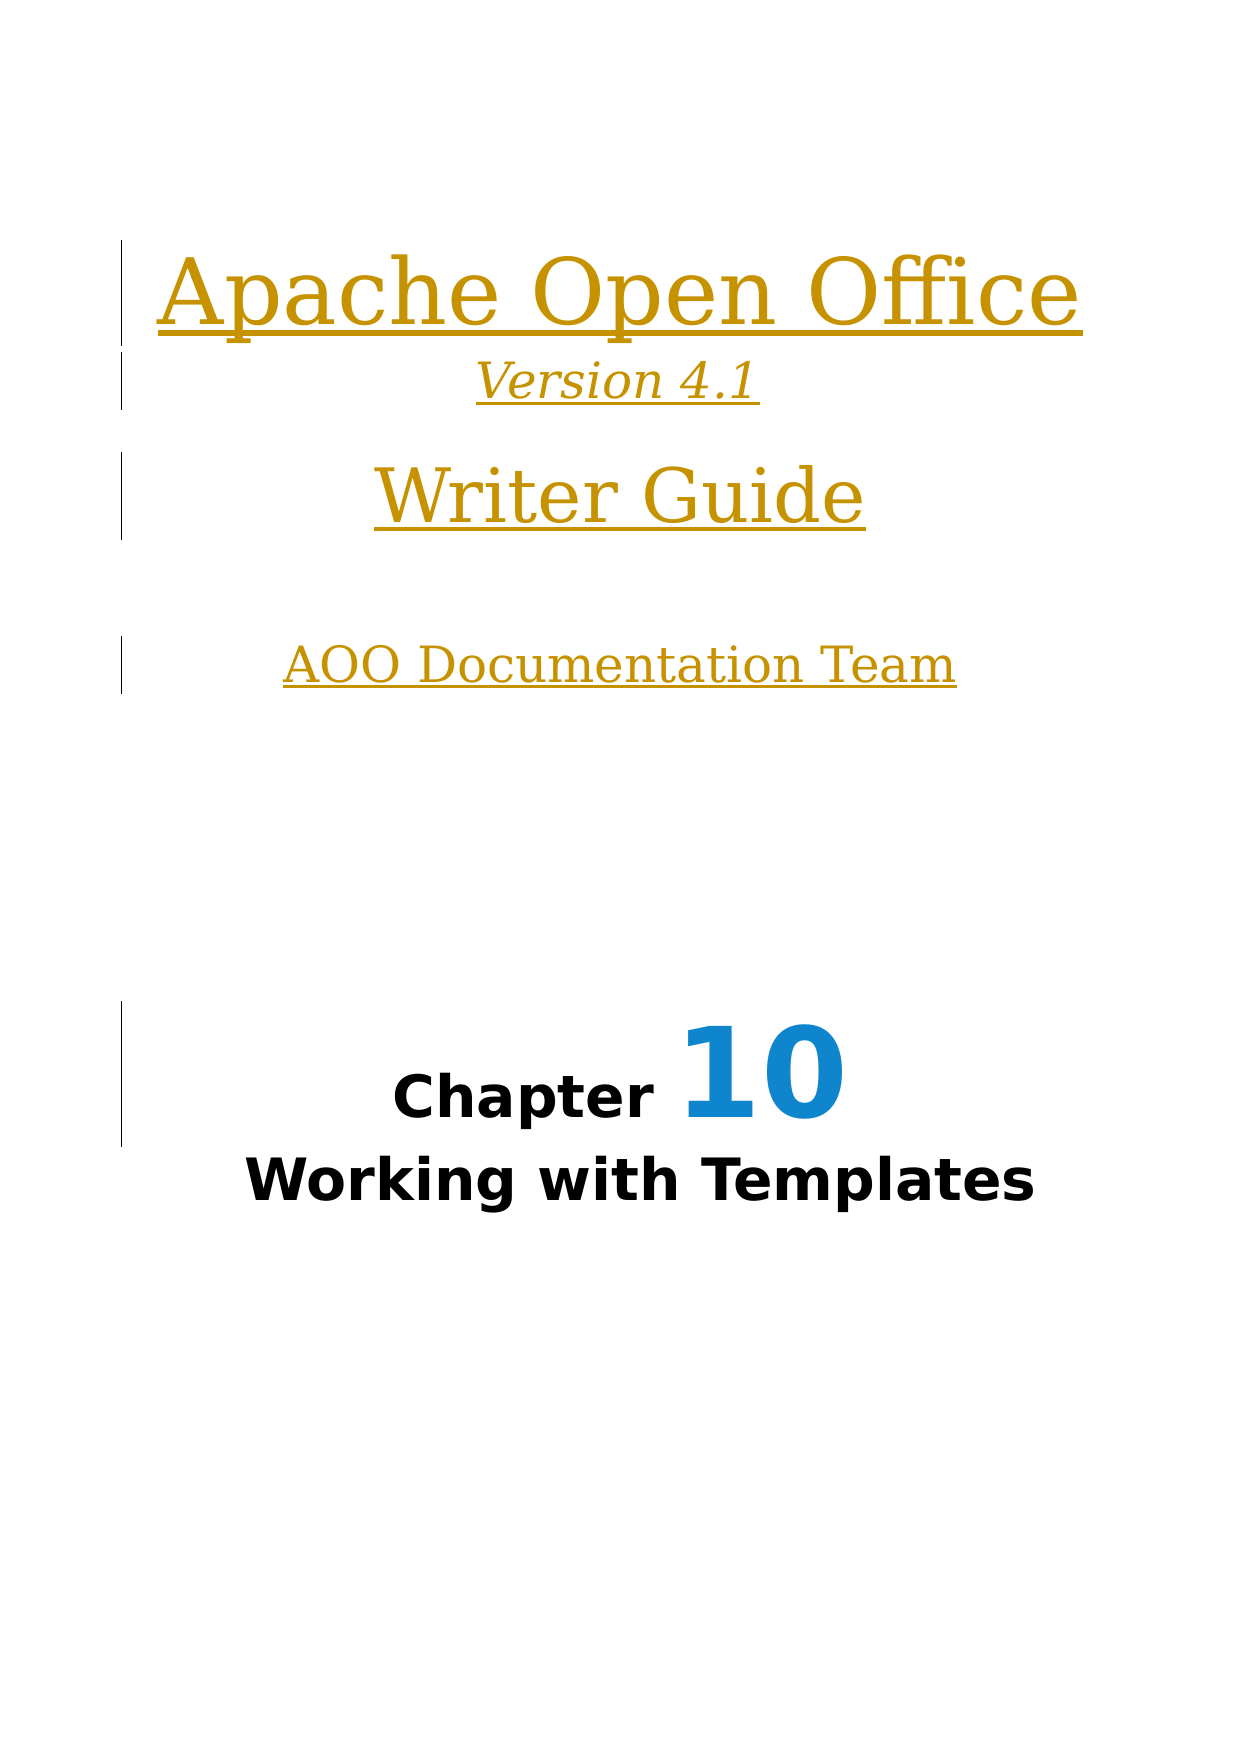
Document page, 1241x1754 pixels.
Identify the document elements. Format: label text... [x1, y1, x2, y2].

text AOO Documentation Team [136, 636, 1104, 694]
text Writer Guide [136, 452, 1104, 540]
subtitle Chapter 10 Working with Templates [136, 1001, 1104, 1214]
text Apache Open Office [136, 239, 1104, 346]
subtitle Version 4.1 [136, 352, 1104, 410]
